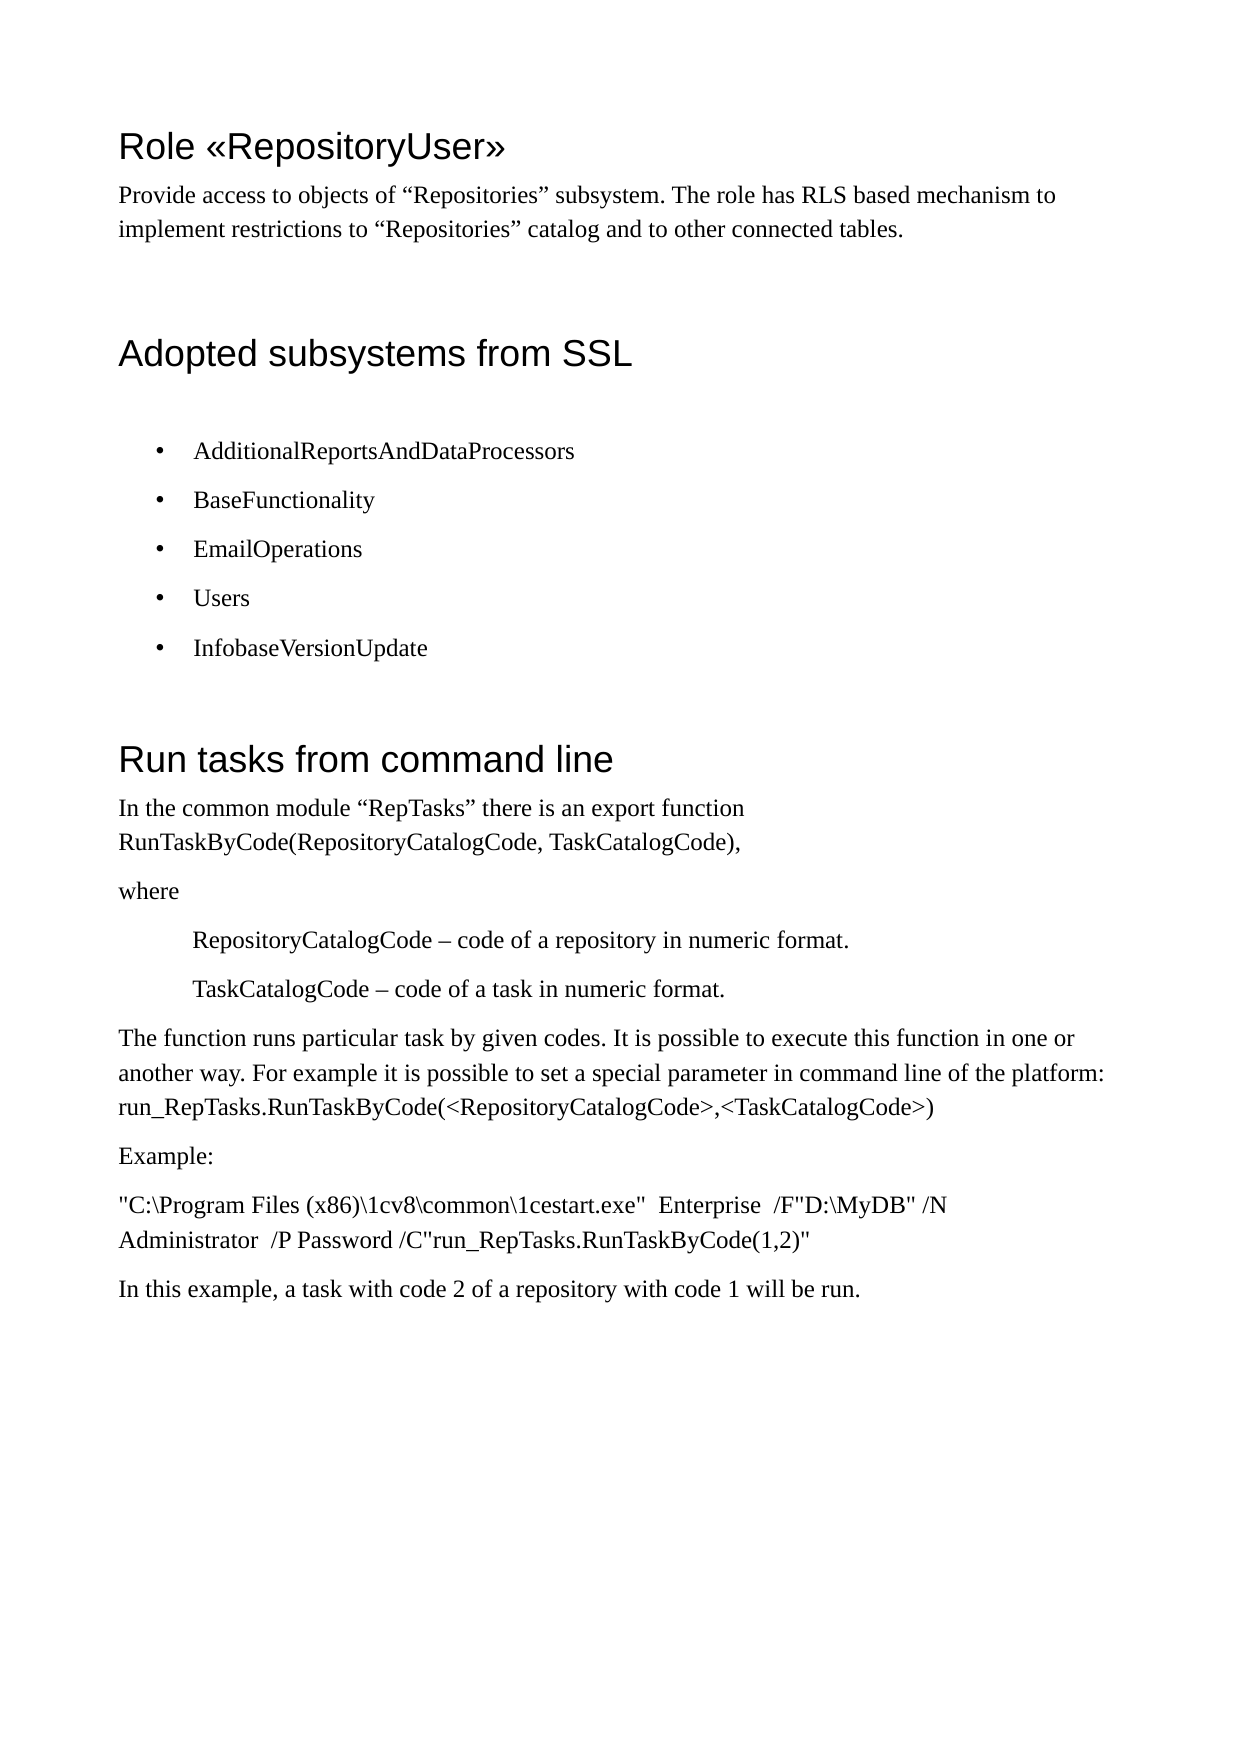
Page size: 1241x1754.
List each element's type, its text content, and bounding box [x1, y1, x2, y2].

list Users [156, 583, 1122, 612]
subtitle Run tasks from command line [118, 737, 1122, 780]
list AdditionalReportsAndDataProcessors [156, 436, 1122, 465]
list EmailOperations [156, 534, 1122, 563]
text "C:\Program Files (x86)\1cv8\common\1cestart.exe" Enterprise /F"D:\MyDB" /N Administrator /P Password /C"run_RepTasks.RunTaskByCode(1,2)" [118, 1190, 1122, 1254]
text RepositoryCatalogCode – code of a repository in numeric format. [118, 925, 1122, 954]
text In this example, a task with code 2 of a repository with code 1 will be run. [118, 1274, 1122, 1303]
text TaskCatalogCode – code of a task in numeric format. [118, 974, 1122, 1003]
text where [118, 876, 1122, 905]
list InfobaseVersionUpdate [156, 633, 1122, 661]
text Example: [118, 1141, 1122, 1170]
text Provide access to objects of “Repositories” subsystem. The role has RLS based mechanism to implement restrictions to “Repositories” catalog and to other connected tables. [118, 180, 1122, 243]
text The function runs particular task by given codes. It is possible to execute this function in one or another way. For example it is possible to set a special parameter in command line of the platform: run_RepTasks.RunTaskByCode(<RepositoryCatalogCode>,<TaskCatalogCode>) [118, 1023, 1122, 1121]
text In the common module “RepTasks” there is an export function RunTaskByCode(RepositoryCatalogCode, TaskCatalogCode), [118, 793, 1122, 856]
subtitle Adopted subsystems from SSL [118, 332, 1122, 375]
list BaseFunctionality [156, 485, 1122, 514]
subtitle Role «RepositoryUser» [118, 124, 1122, 167]
